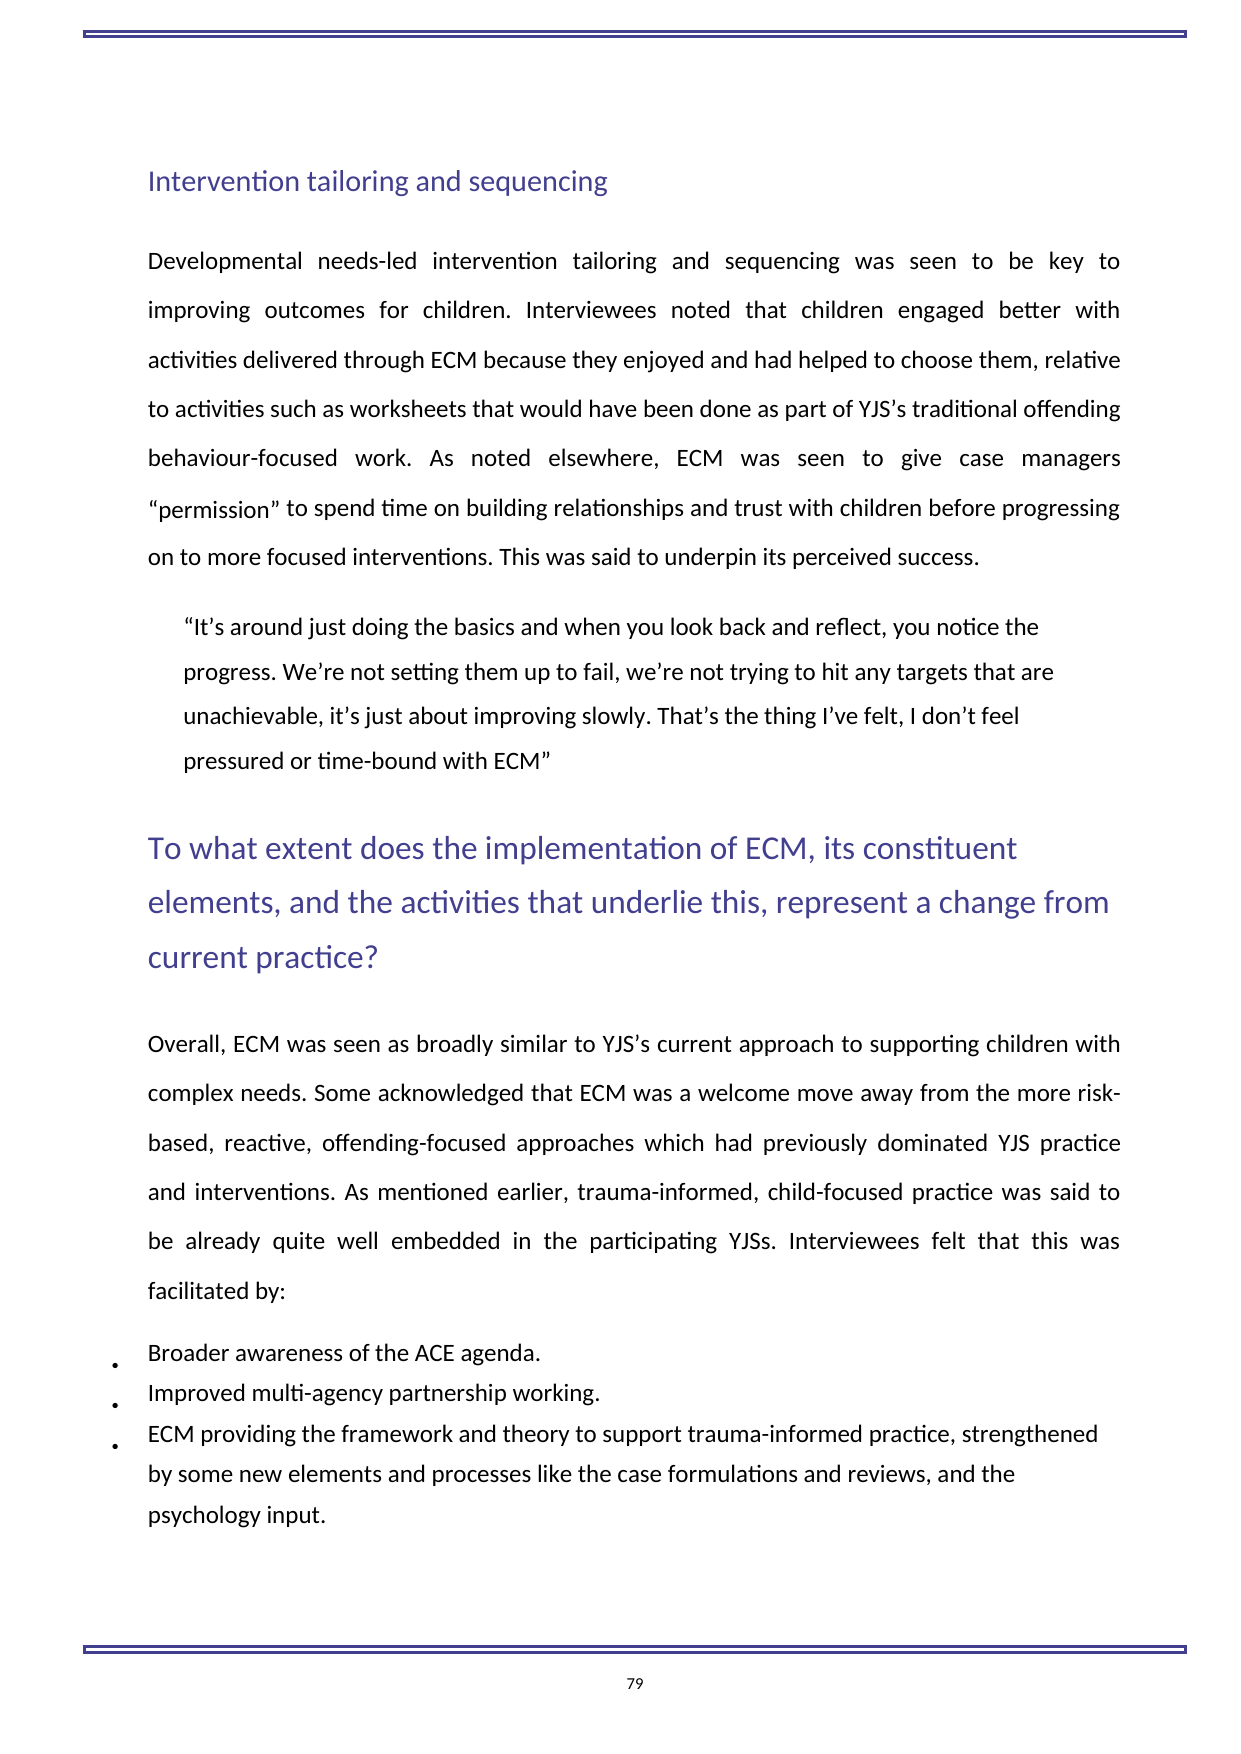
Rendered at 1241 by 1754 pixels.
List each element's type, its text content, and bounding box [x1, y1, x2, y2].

text Developmental needs-led intervention tailoring and sequencing was seen to be key to improving outcomes for children. Interviewees noted that children engaged better with activities delivered through ECM because they enjoyed and had helped to choose them, relative to activities such as worksheets that would have been done as part of YJS’s traditional offending behaviour-focused work. As noted elsewhere, ECM was seen to give case managers “permission” to spend time on building relationships and trust with children before progressing on to more focused interventions. This was said to underpin its perceived success. [148, 245, 1122, 584]
subtitle Intervention tailoring and sequencing [148, 162, 1122, 212]
list Broader awareness of the ACE agenda. [112, 1337, 1122, 1377]
subtitle To what extent does the implementation of ECM, its constituent elements, and the activities that underlie this, represent a change from current practice? [148, 827, 1122, 990]
list ECM providing the framework and theory to support trauma-informed practice, strengthened by some new elements and processes like the case formulations and reviews, and the psychology input. [112, 1418, 1122, 1539]
text Overall, ECM was seen as broadly similar to YJS’s current approach to supporting children with complex needs. Some acknowledged that ECM was a welcome move away from the more risk-based, reactive, offending-focused approaches which had previously dominated YJS practice and interventions. As mentioned earlier, trauma-informed, child-focused practice was said to be already quite well embedded in the participating YJSs. Interviewees felt that this was facilitated by: [148, 1028, 1122, 1318]
text “It’s around just doing the basics and when you look back and reflect, you notice the progress. We’re not setting them up to fail, we’re not trying to hit any targets that are unachievable, it’s just about improving slowly. That’s the thing I’ve felt, I don’t feel pressured or time-bound with ECM” [183, 612, 1087, 786]
list Improved multi-agency partnership working. [112, 1377, 1122, 1418]
